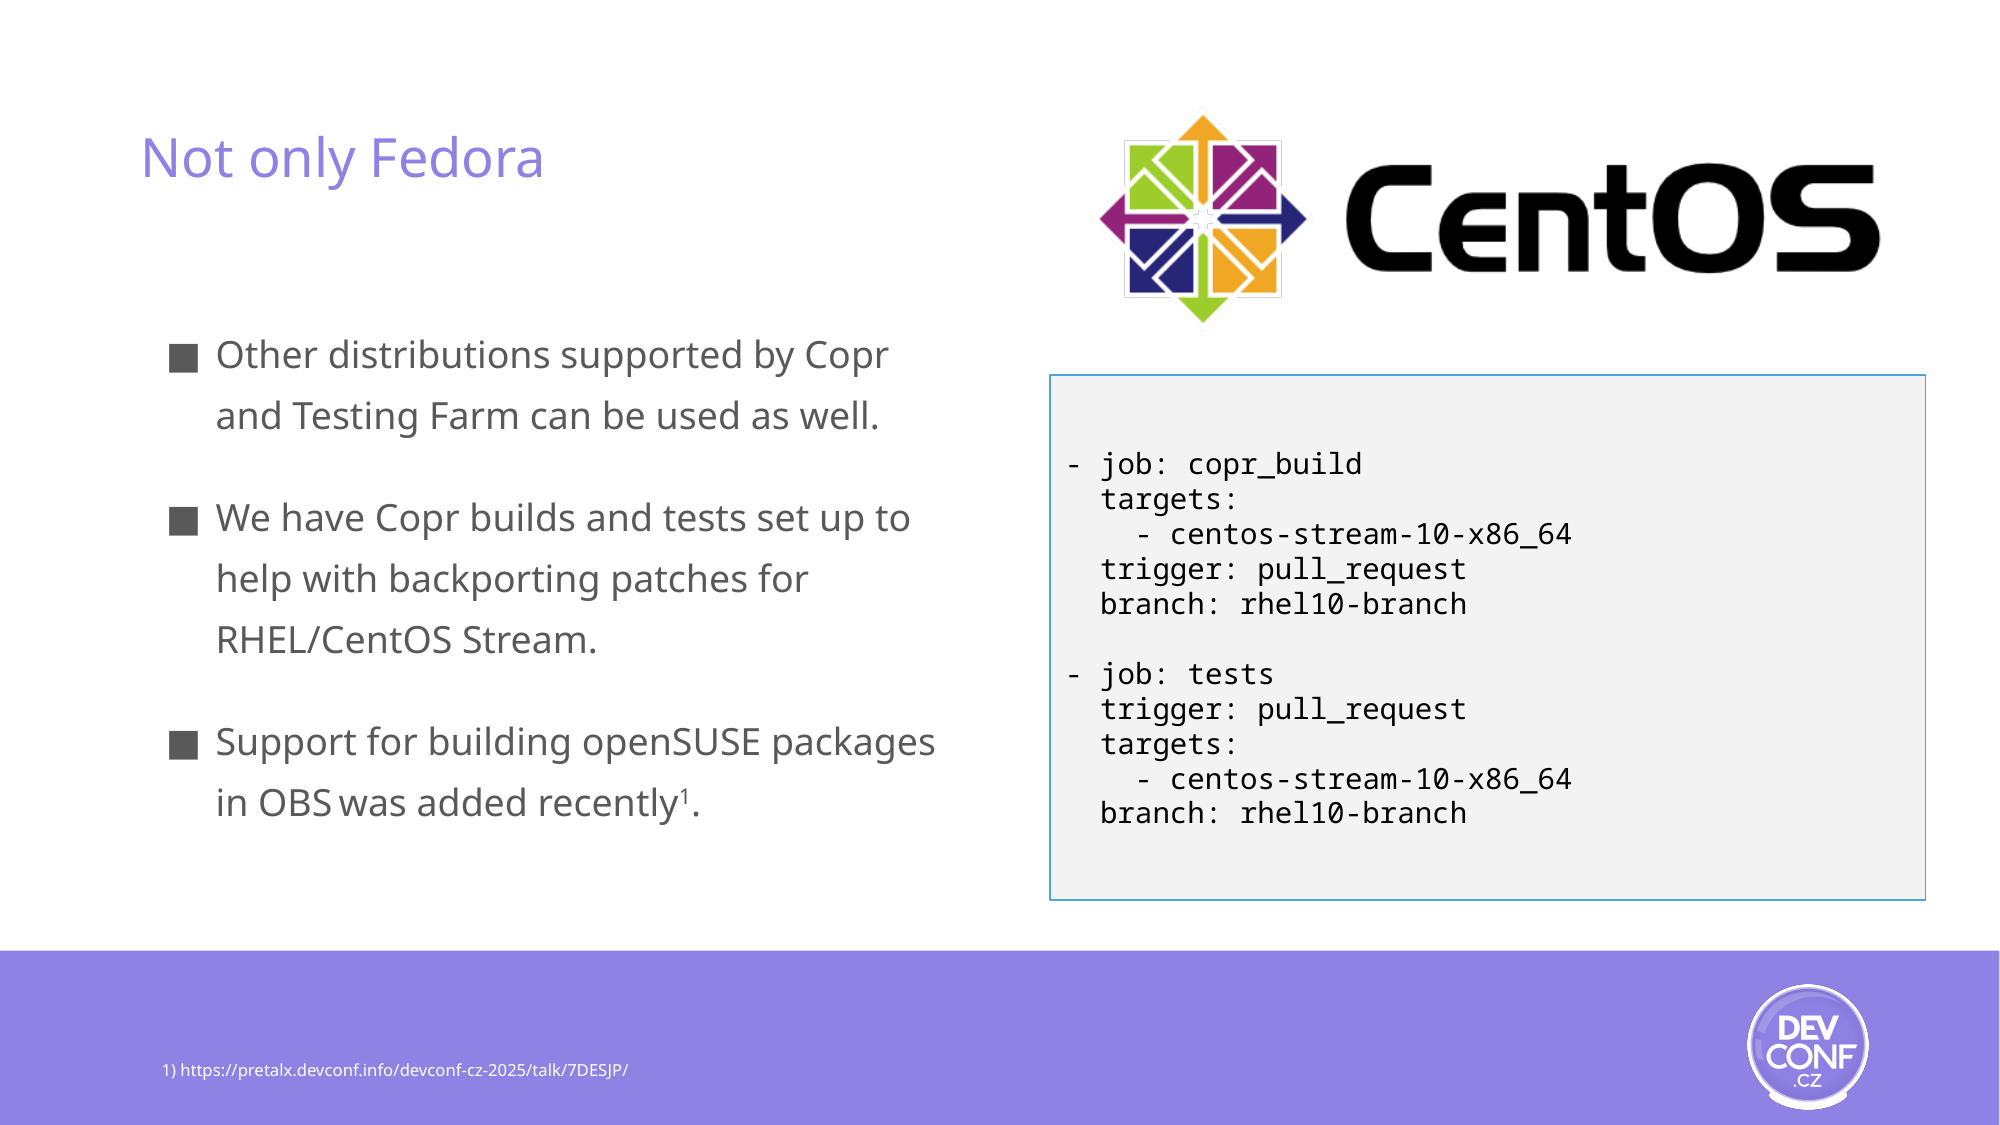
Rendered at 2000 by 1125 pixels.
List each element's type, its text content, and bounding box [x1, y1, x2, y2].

text_box - job: copr_build targets: - centos-stream-10-x86_64 trigger: pull_request branch: rhel10-branch - job: tests trigger: pull_request targets: - centos-stream-10-x86_64 branch: rhel10-branch [1049, 375, 1926, 901]
picture [1747, 984, 1869, 1110]
list Other distributions supported by Copr and Testing Farm can be used as well. We have Copr builds and tests set up to help with backporting patches for RHEL/CentOS Stream. Support for building openSUSE packages in OBS was added recently1. [140, 315, 950, 893]
title Not only Fedora [140, 93, 950, 219]
subtitle 1) https://pretalx.devconf.info/devconf-cz-2025/talk/7DESJP/ [140, 1054, 876, 1102]
picture [1060, 74, 1913, 363]
